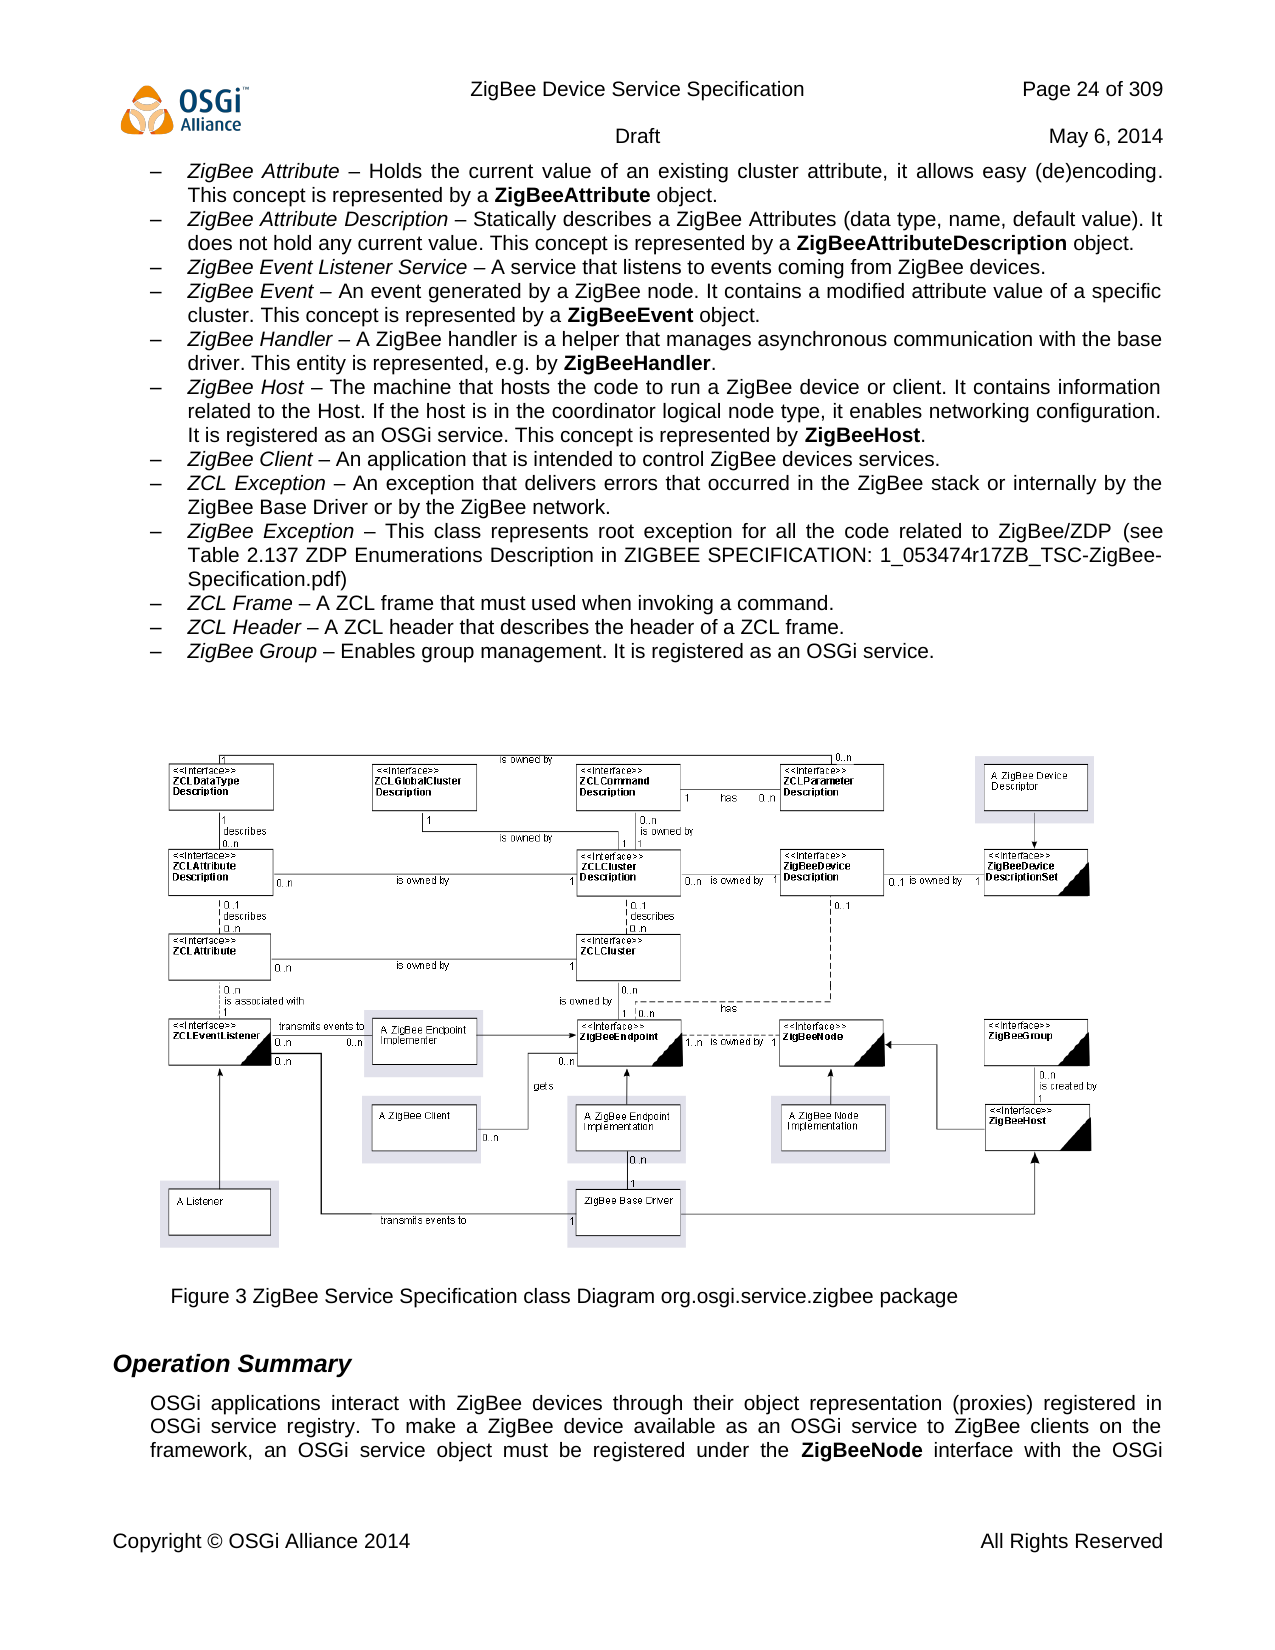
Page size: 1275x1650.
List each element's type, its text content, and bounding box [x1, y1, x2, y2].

list ZigBee Client – An application that is intended to control ZigBee devices services. [150, 447, 1163, 471]
text Figure 3 ZigBee Service Specification class Diagram org.osgi.service.zigbee package [170, 1284, 1143, 1308]
text Operation Summary [112, 1349, 1163, 1378]
list ZCL Exception – An exception that delivers errors that occurred in the ZigBee stack or internally by the ZigBee Base Driver or by the ZigBee network. [150, 471, 1163, 519]
text OSGi applications interact with ZigBee devices through their object representation (proxies) registered in OSGi service registry. To make a ZigBee device available as an OSGi service to ZigBee clients on the framework, an OSGi service object must be registered under the ZigBeeNode interface with the OSGi [150, 1390, 1163, 1462]
list ZigBee Host – The machine that hosts the code to run a ZigBee device or client. It contains information related to the Host. If the host is in the coordinator logical node type, it enables networking configuration. It is registered as an OSGi service. This concept is represented by ZigBeeHost. [150, 375, 1163, 447]
list ZigBee Group – Enables group management. It is registered as an OSGi service. [150, 639, 1163, 663]
list ZigBee Event – An event generated by a ZigBee node. It contains a modified attribute value of a specific cluster. This concept is represented by a ZigBeeEvent object. [150, 279, 1163, 327]
picture [113, 78, 257, 142]
list ZigBee Event Listener Service – A service that listens to events coming from ZigBee devices. [150, 255, 1163, 279]
picture [151, 745, 1124, 1248]
list ZCL Header – A ZCL header that describes the header of a ZCL frame. [150, 615, 1163, 639]
list ZigBee Exception – This class represents root exception for all the code related to ZigBee/ZDP (see Table 2.137 ZDP Enumerations Description in ZIGBEE SPECIFICATION: 1_053474r17ZB_TSC-ZigBee-Specification.pdf) [150, 519, 1163, 591]
list ZigBee Attribute Description – Statically describes a ZigBee Attributes (data type, name, default value). It does not hold any current value. This concept is represented by a ZigBeeAttributeDescription object. [150, 207, 1163, 255]
list ZigBee Handler – A ZigBee handler is a helper that manages asynchronous communication with the base driver. This entity is represented, e.g. by ZigBeeHandler. [150, 327, 1163, 375]
list ZCL Frame – A ZCL frame that must used when invoking a command. [150, 591, 1163, 615]
list ZigBee Attribute – Holds the current value of an existing cluster attribute, it allows easy (de)encoding. This concept is represented by a ZigBeeAttribute object. [150, 159, 1163, 207]
